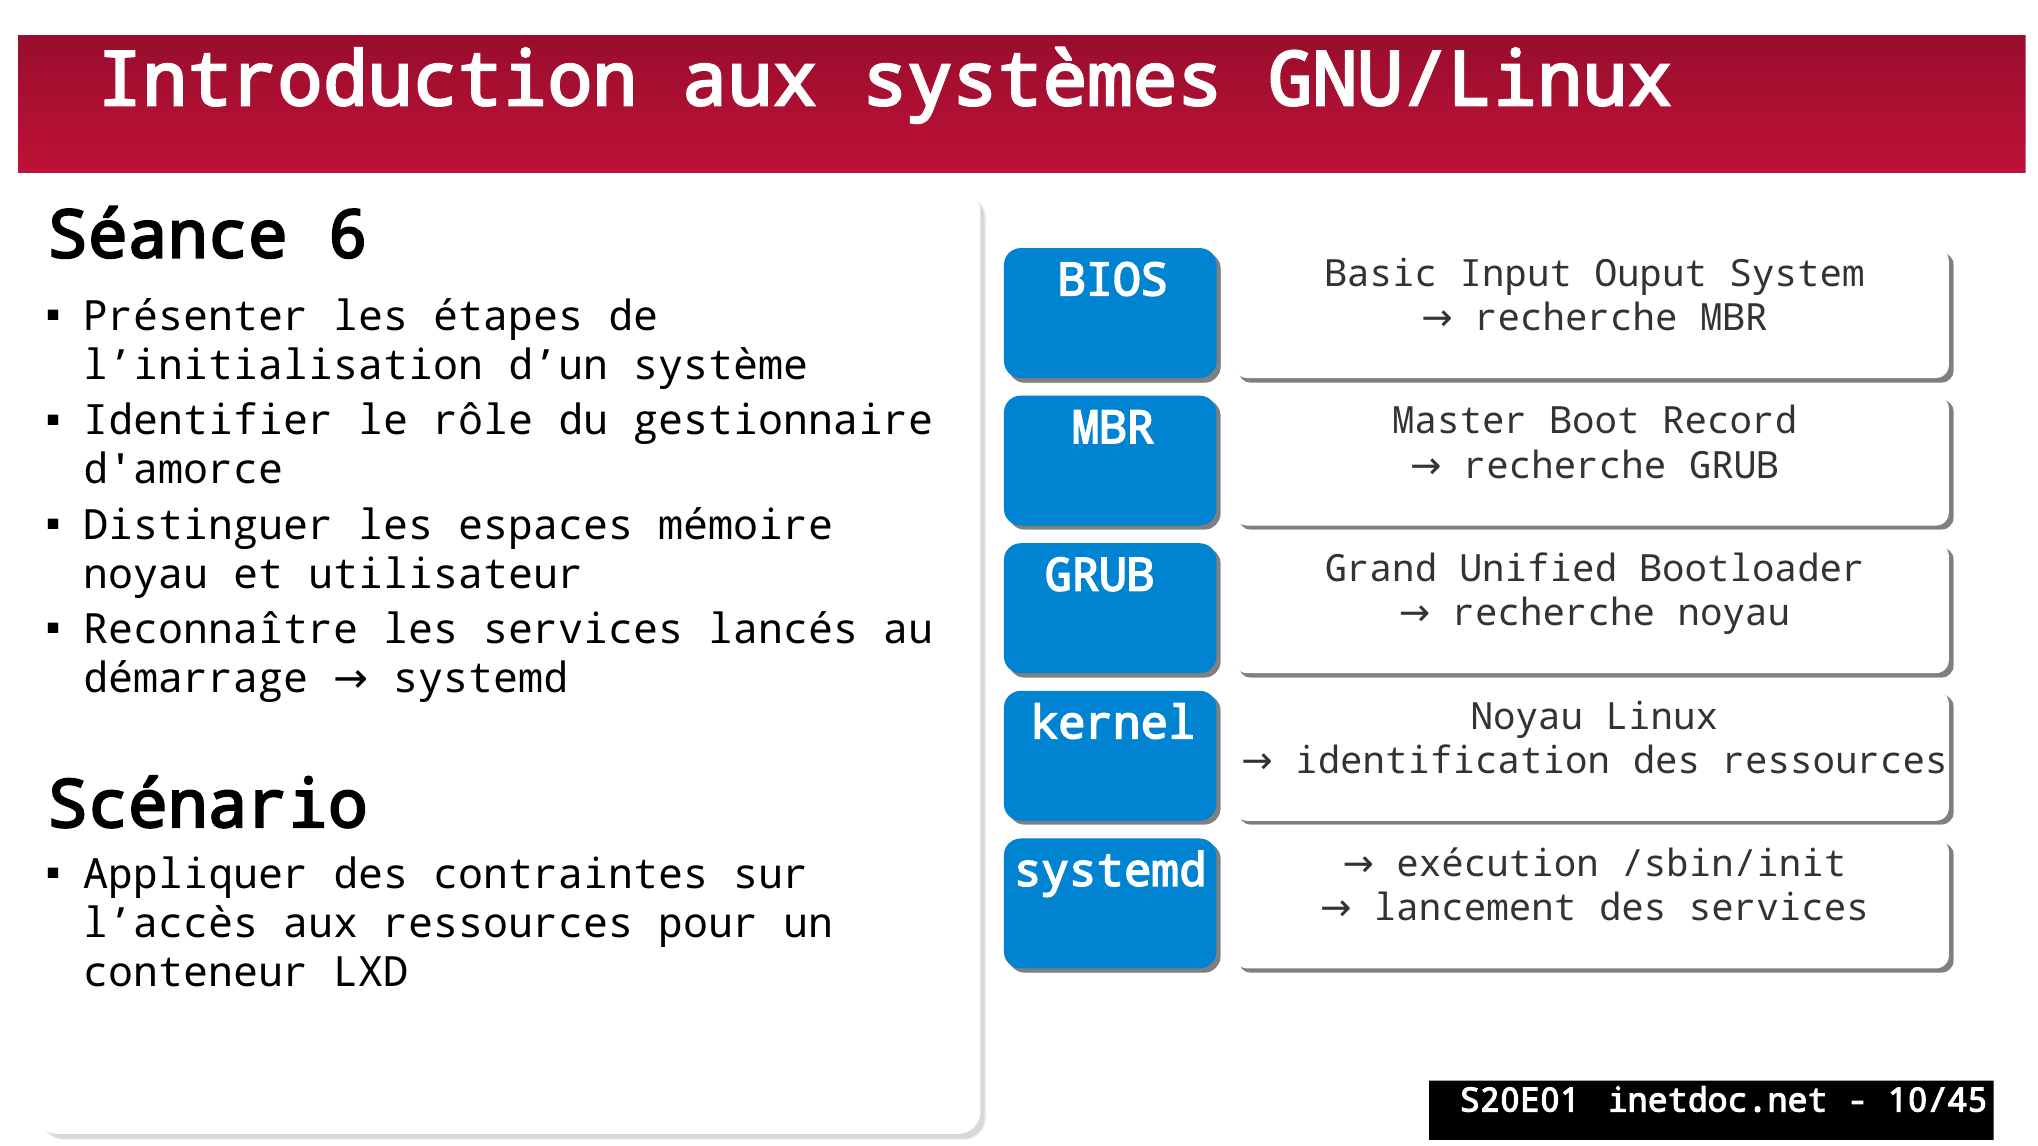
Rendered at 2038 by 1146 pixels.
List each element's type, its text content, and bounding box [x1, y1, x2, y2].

text_box → exécution /sbin/init → lancement des services [1234, 838, 1949, 969]
text_box systemd [1003, 838, 1217, 969]
text_box Basic Input Ouput System → recherche MBR [1234, 248, 1949, 379]
text_box kernel [1003, 690, 1217, 821]
text_box Séance 6 Présenter les étapes de l’initialisation d’un système Identifier le rôle du gestionnaire d'amorce Distinguer les espaces mémoire noyau et utilisateur Reconnaître les services lancés au démarrage → systemd Scénario Appliquer des contraintes sur l’accès aux ressources pour un conteneur LXD [35, 188, 981, 1134]
text_box Noyau Linux → identification des ressources [1234, 690, 1949, 821]
text_box GRUB [1003, 543, 1217, 674]
text_box Introduction aux systèmes GNU/Linux [17, 35, 2026, 174]
text_box Master Boot Record → recherche GRUB [1234, 395, 1949, 526]
text_box BIOS [1003, 248, 1217, 379]
text_box Grand Unified Bootloader → recherche noyau [1234, 543, 1949, 674]
text_box MBR [1003, 395, 1217, 526]
text_box S20E01 inetdoc.net - <numéro>/45 [1429, 1080, 1994, 1140]
